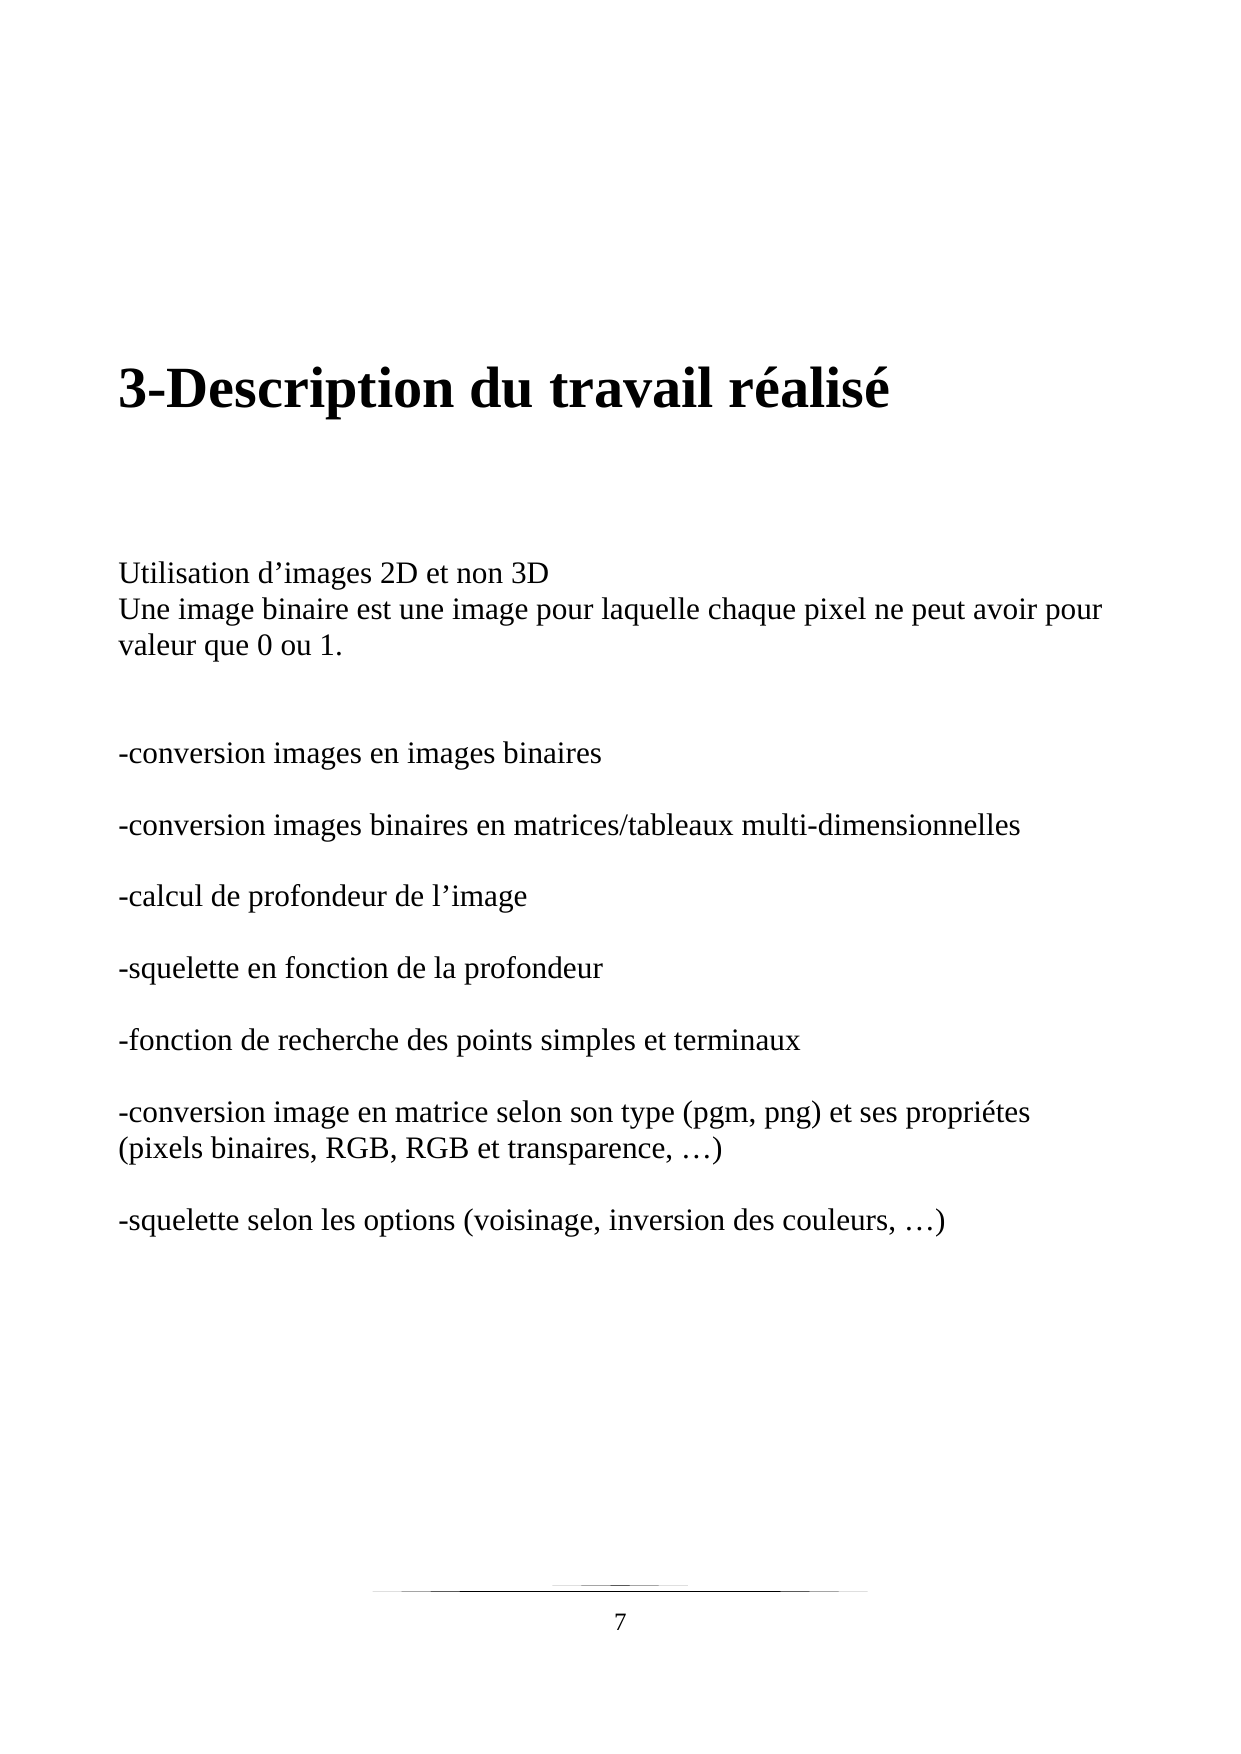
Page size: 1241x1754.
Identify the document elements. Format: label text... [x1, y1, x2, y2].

text -squelette selon les options (voisinage, inversion des couleurs, …) [118, 1201, 1122, 1237]
text 3-Description du travail réalisé [118, 353, 1122, 420]
text -conversion images binaires en matrices/tableaux multi-dimensionnelles [118, 806, 1122, 842]
text -conversion image en matrice selon son type (pgm, png) et ses propriétes (pixels binaires, RGB, RGB et transparence, …) [118, 1093, 1122, 1165]
text Utilisation d’images 2D et non 3D [118, 554, 1122, 590]
text -conversion images en images binaires [118, 734, 1122, 770]
text -calcul de profondeur de l’image [118, 878, 1122, 913]
text -fonction de recherche des points simples et terminaux [118, 1021, 1122, 1057]
text Une image binaire est une image pour laquelle chaque pixel ne peut avoir pour valeur que 0 ou 1. [118, 590, 1122, 662]
text -squelette en fonction de la profondeur [118, 949, 1122, 985]
